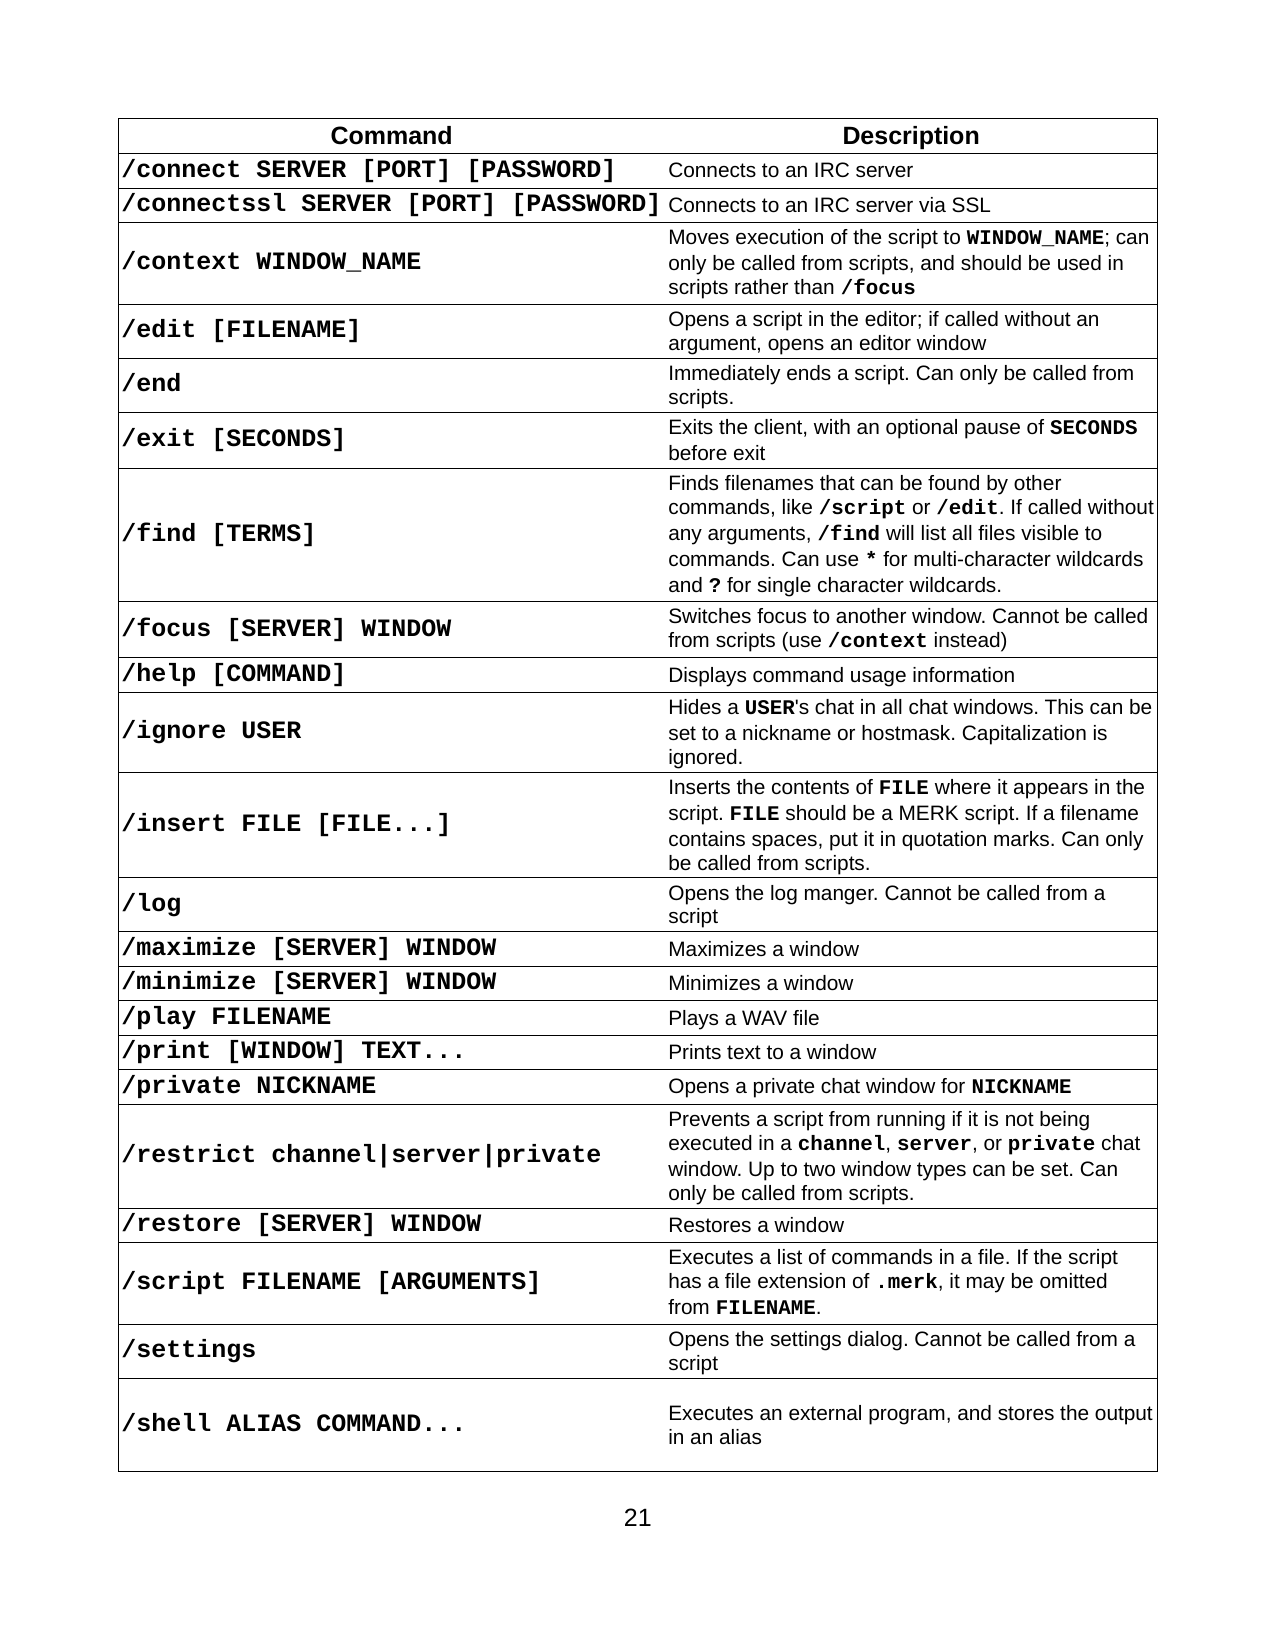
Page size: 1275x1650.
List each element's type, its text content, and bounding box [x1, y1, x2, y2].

table_cell /restrict channel|server|private [119, 1105, 665, 1208]
table_cell /insert FILE [FILE...] [119, 773, 665, 877]
table_cell /end [119, 359, 665, 412]
table_cell Plays a WAV file [665, 1001, 1157, 1035]
table_cell Opens the settings dialog. Cannot be called from a script [665, 1325, 1157, 1378]
table_cell Connects to an IRC server [665, 154, 1157, 187]
table_cell /private NICKNAME [119, 1070, 665, 1104]
table_cell /edit [FILENAME] [119, 305, 665, 358]
table_cell Opens the log manger. Cannot be called from a script [665, 878, 1157, 931]
table_cell Finds filenames that can be found by other commands, like /script or /edit. If called without any arguments, /find will list all files visible to commands. Can use * for multi-character wildcards and ? for single character wildcards. [665, 469, 1157, 601]
table_cell Maximizes a window [665, 932, 1157, 966]
table_cell Inserts the contents of FILE where it appears in the script. FILE should be a MERK script. If a filename contains spaces, put it in quotation marks. Can only be called from scripts. [665, 773, 1157, 877]
table_cell Executes an external program, and stores the output in an alias [665, 1379, 1157, 1471]
table_cell /script FILENAME [ARGUMENTS] [119, 1243, 665, 1324]
table_cell /restore [SERVER] WINDOW [119, 1209, 665, 1242]
table_cell Displays command usage information [665, 658, 1157, 692]
table_cell /connect SERVER [PORT] [PASSWORD] [119, 154, 665, 187]
table_cell /print [WINDOW] TEXT... [119, 1036, 665, 1069]
table_cell /help [COMMAND] [119, 658, 665, 692]
table_cell Exits the client, with an optional pause of SECONDS before exit [665, 413, 1157, 468]
table_cell /context WINDOW_NAME [119, 223, 665, 304]
table_cell /find [TERMS] [119, 469, 665, 601]
table_cell /log [119, 878, 665, 931]
table_cell Moves execution of the script to WINDOW_NAME; can only be called from scripts, and should be used in scripts rather than /focus [665, 223, 1157, 304]
table_cell Switches focus to another window. Cannot be called from scripts (use /context instead) [665, 602, 1157, 657]
table_header Command [119, 119, 665, 153]
table_cell Immediately ends a script. Can only be called from scripts. [665, 359, 1157, 412]
table_cell /exit [SECONDS] [119, 413, 665, 468]
table_cell /maximize [SERVER] WINDOW [119, 932, 665, 966]
table_cell Prevents a script from running if it is not being executed in a channel, server, or private chat window. Up to two window types can be set. Can only be called from scripts. [665, 1105, 1157, 1208]
table_cell Opens a script in the editor; if called without an argument, opens an editor window [665, 305, 1157, 358]
table_cell /focus [SERVER] WINDOW [119, 602, 665, 657]
table_cell Restores a window [665, 1209, 1157, 1242]
table_cell Connects to an IRC server via SSL [665, 189, 1157, 222]
table_cell /shell ALIAS COMMAND... [119, 1379, 665, 1471]
table_cell Opens a private chat window for NICKNAME [665, 1070, 1157, 1104]
table_cell /ignore USER [119, 693, 665, 772]
table_cell /connectssl SERVER [PORT] [PASSWORD] [119, 189, 665, 222]
table_cell Minimizes a window [665, 967, 1157, 1000]
table_cell Hides a USER's chat in all chat windows. This can be set to a nickname or hostmask. Capitalization is ignored. [665, 693, 1157, 772]
table_cell /minimize [SERVER] WINDOW [119, 967, 665, 1000]
table_cell Prints text to a window [665, 1036, 1157, 1069]
table_header Description [665, 119, 1157, 153]
table_cell /play FILENAME [119, 1001, 665, 1035]
table_cell /settings [119, 1325, 665, 1378]
table_cell Executes a list of commands in a file. If the script has a file extension of .merk, it may be omitted from FILENAME. [665, 1243, 1157, 1324]
